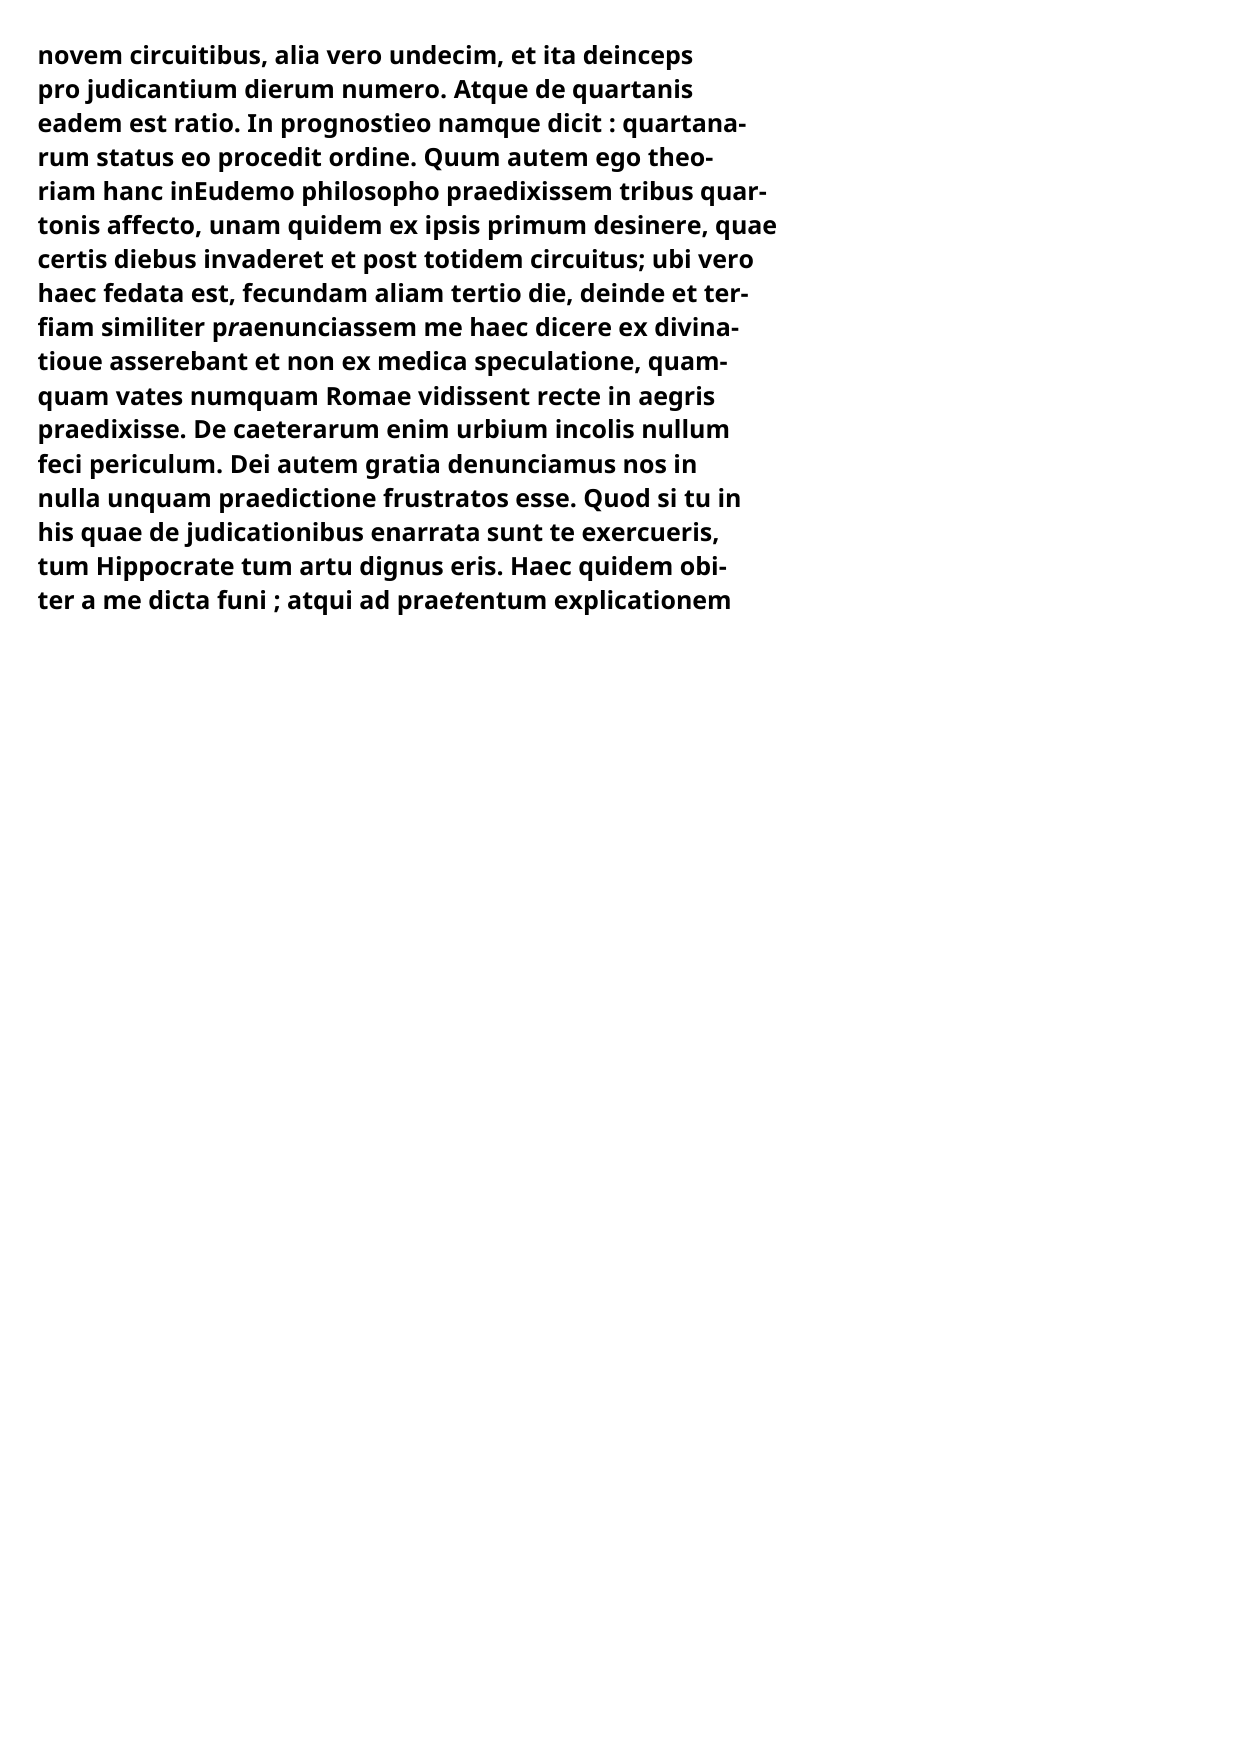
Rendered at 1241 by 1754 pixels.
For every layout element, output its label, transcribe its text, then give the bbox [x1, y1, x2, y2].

text novem circuitibus, alia vero undecim, et ita deinceps pro judicantium dierum numero. Atque de quartanis eadem est ratio. In prognostieo namque dicit : quartana- rum status eo procedit ordine. Quum autem ego theo- riam hanc inEudemo philosopho praedixissem tribus quar- tonis affecto, unam quidem ex ipsis primum desinere, quae certis diebus invaderet et post totidem circuitus; ubi vero haec fedata est, fecundam aliam tertio die, deinde et ter- fiam similiter praenunciassem me haec dicere ex divina- tioue asserebant et non ex medica speculatione, quam- quam vates numquam Romae vidissent recte in aegris praedixisse. De caeterarum enim urbium incolis nullum feci periculum. Dei autem gratia denunciamus nos in nulla unquam praedictione frustratos esse. Quod si tu in his quae de judicationibus enarrata sunt te exercueris, tum Hippocrate tum artu dignus eris. Haec quidem obi- ter a me dicta funi ; atqui ad praetentum explicationem [37, 37, 1203, 617]
